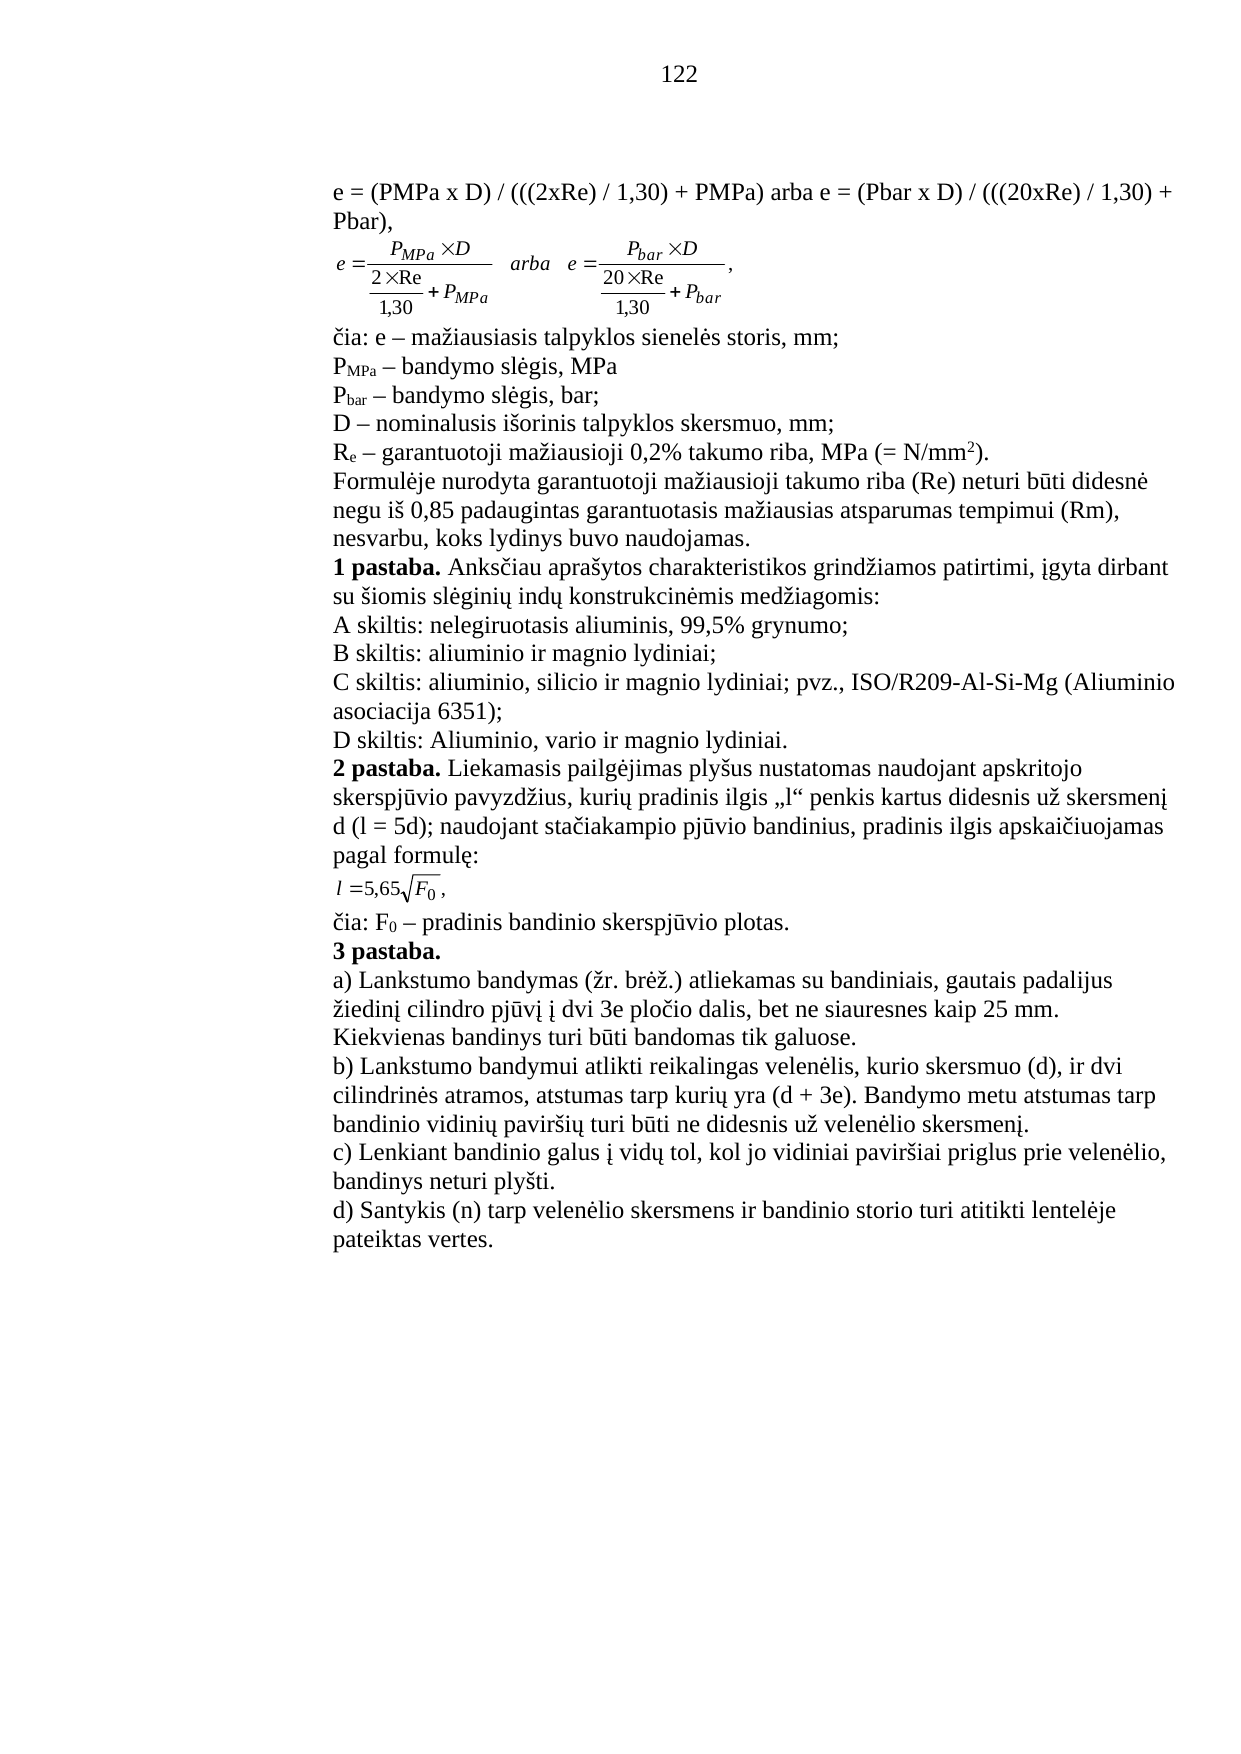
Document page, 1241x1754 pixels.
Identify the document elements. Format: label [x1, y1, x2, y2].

table_cell [324, 351, 328, 380]
table_cell [177, 409, 181, 437]
table_cell [177, 322, 181, 351]
table_cell [177, 1138, 328, 1195]
table_cell [324, 437, 328, 466]
table_cell [324, 322, 328, 351]
table_cell [177, 754, 328, 868]
table_cell [177, 1195, 328, 1252]
table_cell [177, 908, 181, 936]
table_cell [324, 380, 328, 408]
table_cell [177, 639, 181, 667]
table_cell [177, 351, 181, 380]
table_cell [177, 936, 181, 965]
table_cell [177, 437, 181, 466]
table_cell [177, 466, 328, 552]
table_cell [177, 667, 328, 725]
table_cell [177, 725, 181, 753]
table_cell [177, 965, 328, 1051]
table_cell [324, 936, 328, 965]
table_cell [324, 409, 328, 437]
table_cell [324, 639, 328, 667]
table_cell [177, 380, 181, 408]
table_cell [324, 725, 328, 753]
table_cell [177, 869, 328, 907]
table_cell [177, 1051, 328, 1137]
table_cell [177, 552, 328, 610]
table_cell [324, 610, 328, 638]
table_cell [177, 177, 328, 322]
table_cell [324, 908, 328, 936]
table_cell [177, 610, 181, 638]
